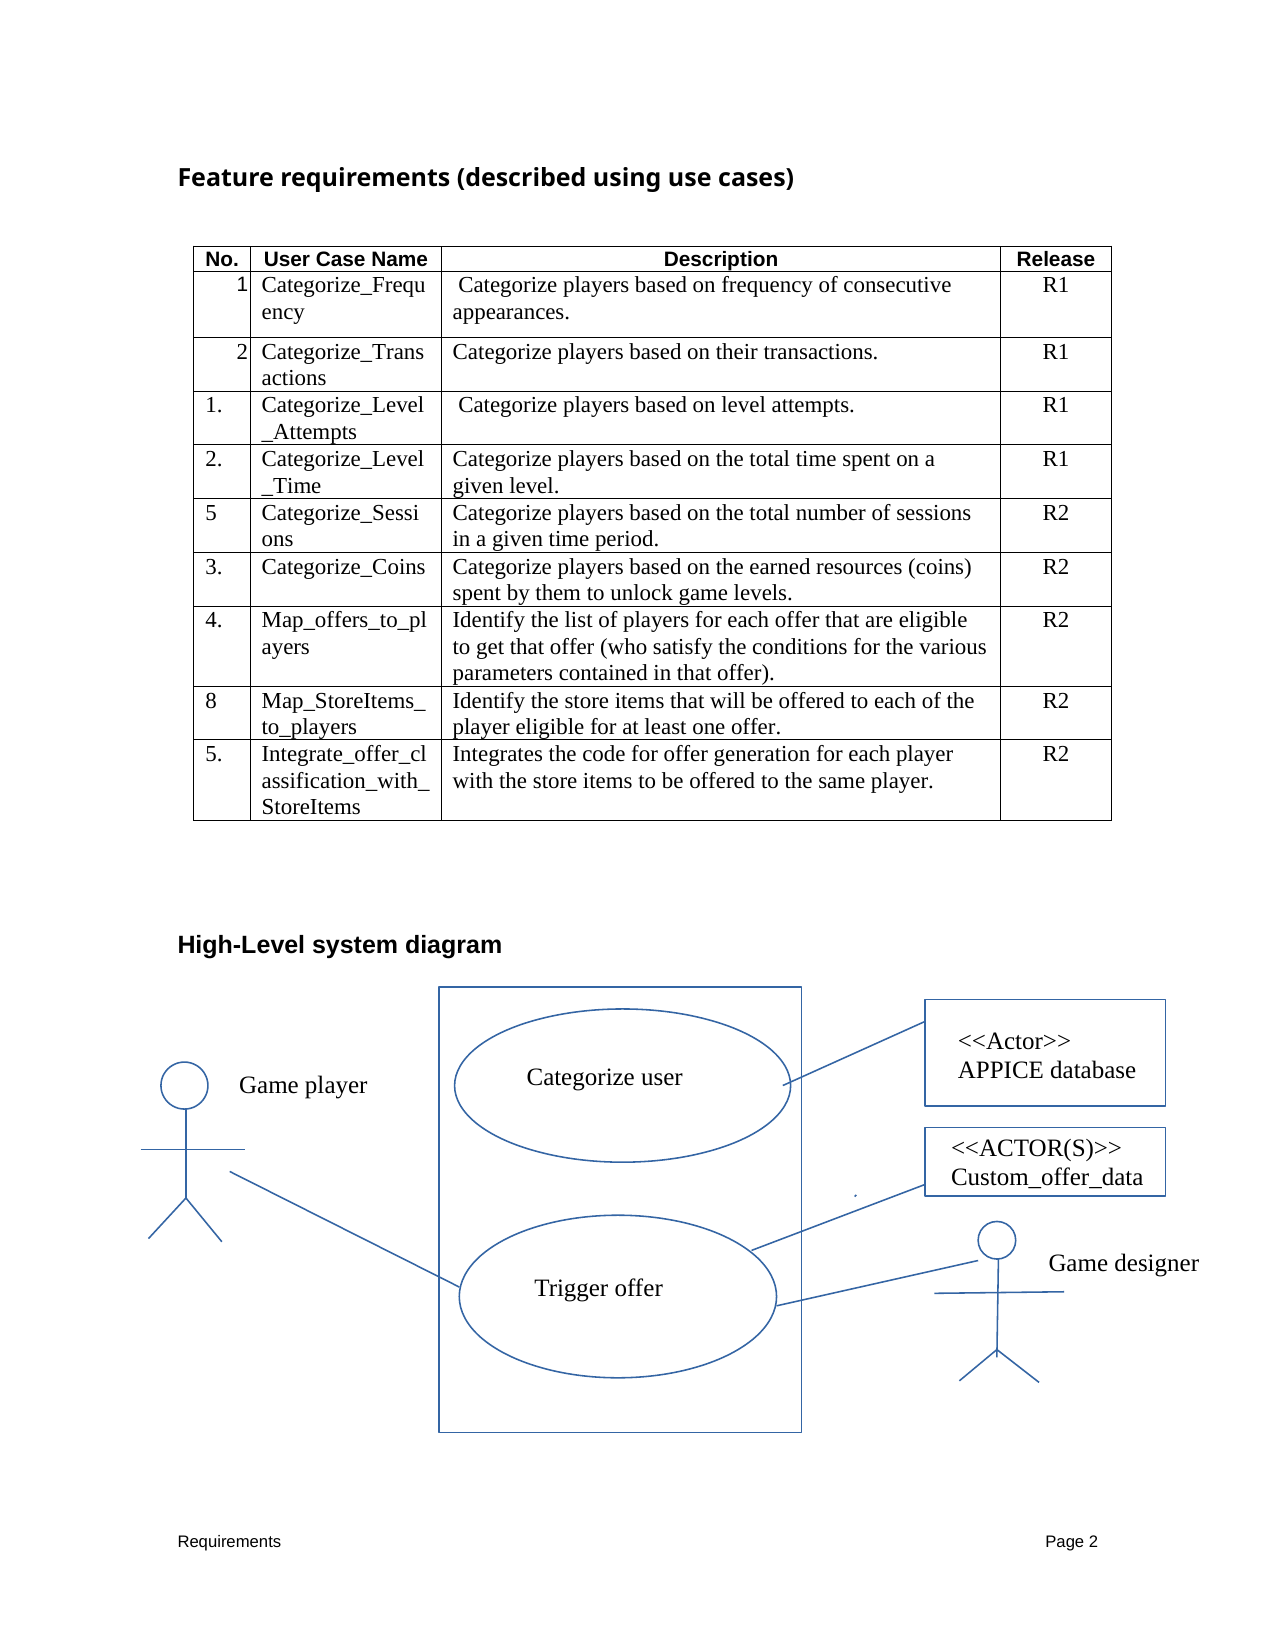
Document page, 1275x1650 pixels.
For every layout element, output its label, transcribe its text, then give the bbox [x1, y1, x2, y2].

table_cell R1 [1001, 445, 1111, 498]
table_cell R2 [1001, 687, 1111, 739]
table_cell R1 [1001, 272, 1111, 337]
table_cell R2 [1001, 740, 1111, 819]
table_cell R2 [1001, 553, 1111, 606]
table_cell Categorize players based on the total number of sessions in a given time period. [442, 499, 1000, 552]
table_cell Categorize players based on the total time spent on a given level. [442, 445, 1000, 498]
table_cell 4 4 [194, 445, 250, 498]
table_cell 999 [194, 740, 250, 819]
table_cell 666 [194, 553, 250, 606]
table_cell Categorize_Frequency [251, 272, 441, 337]
table_cell R1 [1001, 392, 1111, 444]
table_cell 2 [194, 338, 250, 391]
table_header User Case Name [251, 247, 441, 271]
table_cell Categorize players based on frequency of consecutive appearances. [442, 272, 1000, 337]
table_cell Categorize_Coins [251, 553, 441, 606]
table_cell Categorize players based on the earned resources (coins) spent by them to unlock game levels. [442, 553, 1000, 606]
table_header No. [194, 247, 250, 271]
table_header Release [1001, 247, 1111, 271]
table_cell R1 [1001, 338, 1111, 391]
table_cell Map_offers_to_players [251, 607, 441, 686]
subtitle Feature requirements (described using use cases) [177, 160, 1098, 194]
table_cell 5 [194, 499, 250, 552]
table_cell R2 [1001, 499, 1111, 552]
table_cell R2 [1001, 607, 1111, 686]
table_cell Integrate_offer_classification_with_StoreItems [251, 740, 441, 819]
table_cell Categorize players based on level attempts. [442, 392, 1000, 444]
table_cell 33 3 [194, 392, 250, 444]
table_cell Categorize_Level_Attempts [251, 392, 441, 444]
text High-Level system diagram [177, 930, 1098, 959]
table_cell 777 [194, 607, 250, 686]
table_cell Categorize_Level_Time [251, 445, 441, 498]
table_cell 8 [194, 687, 250, 739]
table_cell Categorize players based on their transactions. [442, 338, 1000, 391]
table_cell 1 [194, 272, 250, 337]
table_cell Integrates the code for offer generation for each player with the store items to be offered to the same player. [442, 740, 1000, 819]
table_cell Identify the store items that will be offered to each of the player eligible for at least one offer. [442, 687, 1000, 739]
table_cell Map_StoreItems_to_players [251, 687, 441, 739]
table_cell Categorize_Transactions [251, 338, 441, 391]
table_cell Identify the list of players for each offer that are eligible to get that offer (who satisfy the conditions for the various parameters contained in that offer). [442, 607, 1000, 686]
table_cell Categorize_Sessions [251, 499, 441, 552]
table_header Description [442, 247, 1000, 271]
